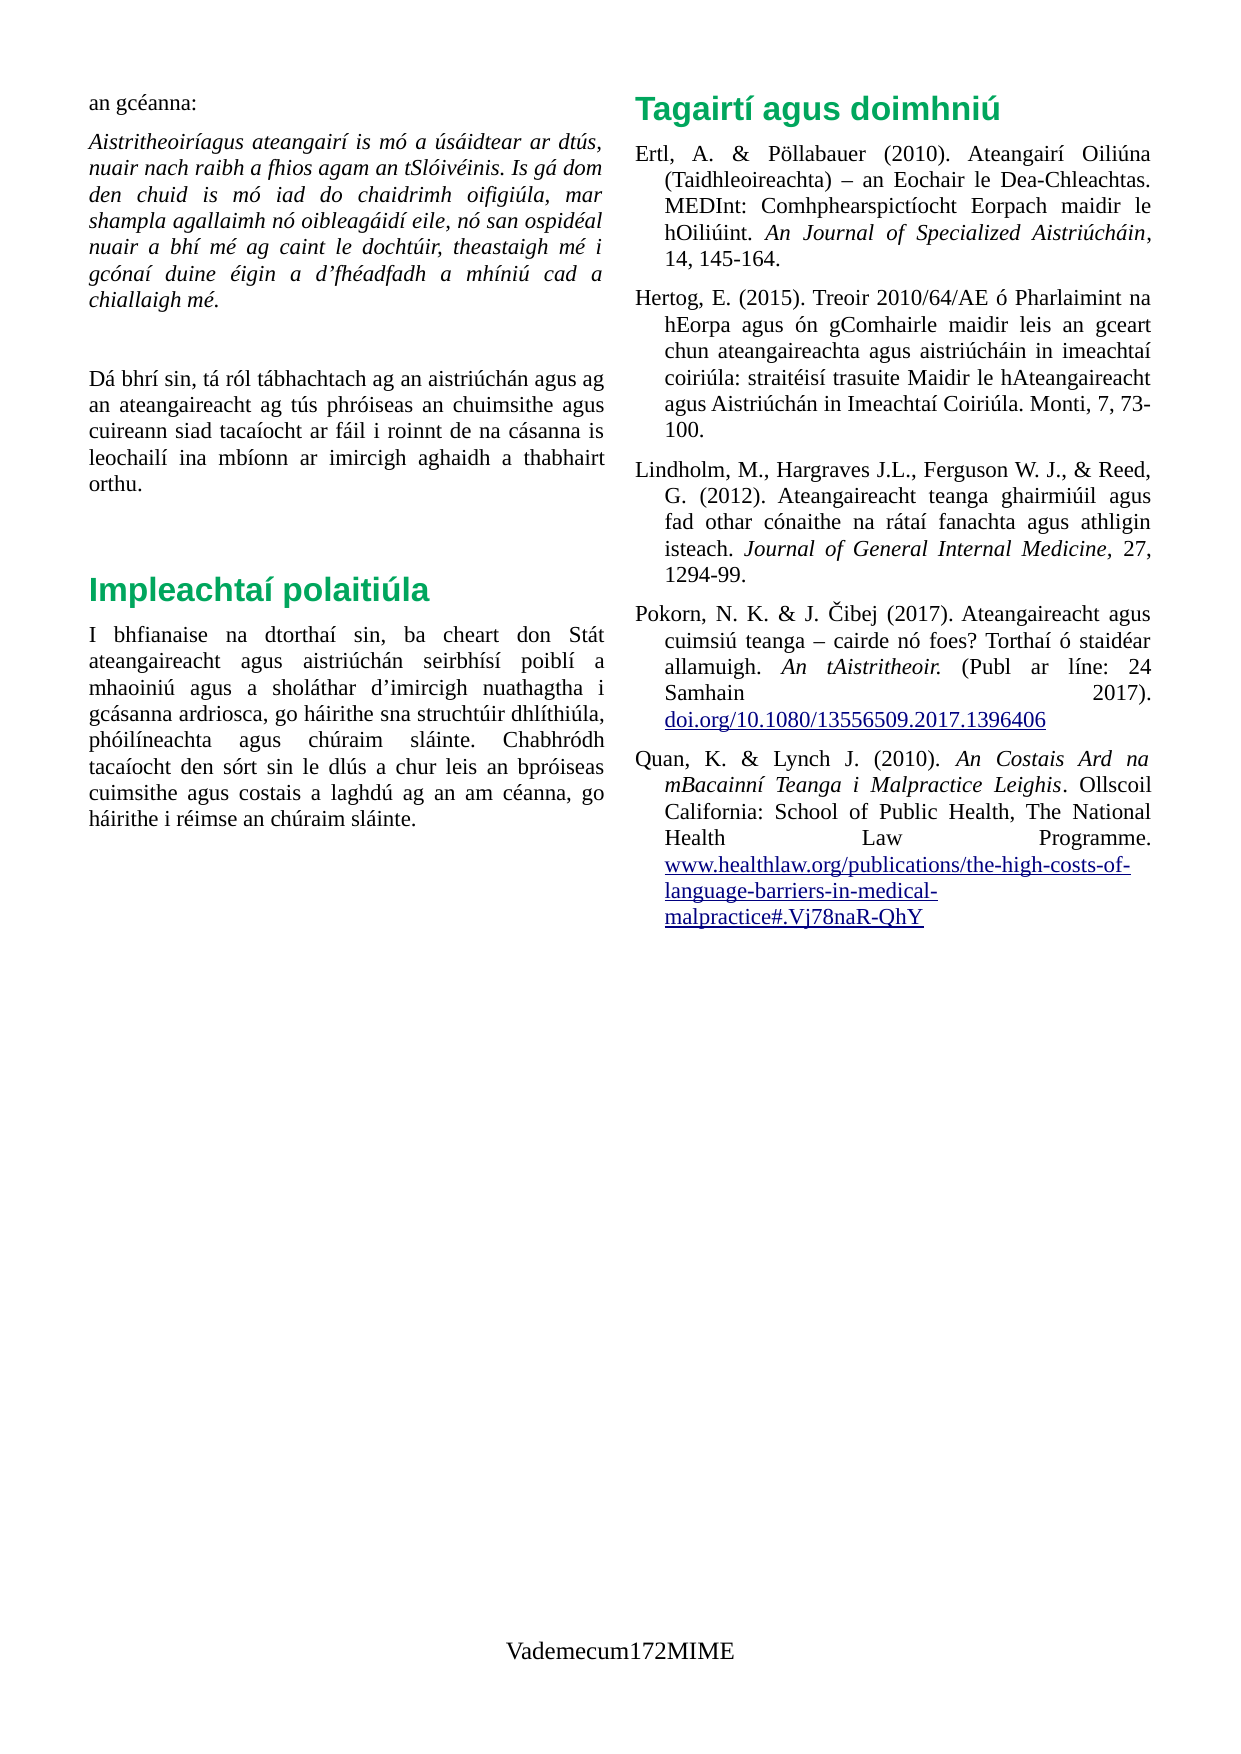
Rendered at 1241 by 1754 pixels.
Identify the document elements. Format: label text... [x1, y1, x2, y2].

text an gcéanna: [88, 88, 605, 115]
text Quan, K. & Lynch J. (2010). An Costais Ard na mBacainní Teanga i Malpractice Leighis. Ollscoil California: School of Public Health, The National Health Law Programme. www.healthlaw.org/publications/the-high-costs-of-language-barriers-in-medical-malpractice#.Vj78naR-QhY [635, 745, 1152, 930]
text Ertl, A. & Pöllabauer (2010). Ateangairí Oiliúna (Taidhleoireachta) – an Eochair le Dea-Chleachtas. MEDInt: Comhphearspictíocht Eorpach maidir le hOiliúint. An Journal of Specialized Aistriúcháin, 14, 145-164. [635, 140, 1152, 271]
text Aistritheoiríagus ateangairí is mó a úsáidtear ar dtús, nuair nach raibh a fhios agam an tSlóivéinis. Is gá dom den chuid is mó iad do chaidrimh oifigiúla, mar shampla agallaimh nó oibleagáidí eile, nó san ospidéal nuair a bhí mé ag caint le dochtúir, theastaigh mé i gcónaí duine éigin a d’fhéadfadh a mhíniú cad a chiallaigh mé. [88, 128, 605, 312]
text Lindholm, M., Hargraves J.L., Ferguson W. J., & Reed, G. (2012). Ateangaireacht teanga ghairmiúil agus fad othar cónaithe na rátaí fanachta agus athligin isteach. Journal of General Internal Medicine, 27, 1294-99. [635, 456, 1152, 587]
text Dá bhrí sin, tá ról tábhachtach ag an aistriúchán agus ag an ateangaireacht ag tús phróiseas an chuimsithe agus cuireann siad tacaíocht ar fáil i roinnt de na cásanna is leochailí ina mbíonn ar imircigh aghaidh a thabhairt orthu. [88, 365, 605, 497]
subtitle Tagairtí agus doimhniú [635, 88, 1152, 127]
text Pokorn, N. K. & J. Čibej (2017). Ateangaireacht agus cuimsiú teanga – cairde nó foes? Torthaí ó staidéar allamuigh. An tAistritheoir. (Publ ar líne: 24 Samhain 2017). doi.org/10.1080/13556509.2017.1396406 [635, 600, 1152, 732]
text Hertog, E. (2015). Treoir 2010/64/AE ó Pharlaimint na hEorpa agus ón gComhairle maidir leis an gceart chun ateangaireachta agus aistriúcháin in imeachtaí coiriúla: straitéisí trasuite Maidir le hAteangaireacht agus Aistriúchán in Imeachtaí Coiriúla. Monti, 7, 73-100. [635, 284, 1152, 443]
subtitle Impleachtaí polaitiúla [88, 570, 605, 608]
text I bhfianaise na dtorthaí sin, ba cheart don Stát ateangaireacht agus aistriúchán seirbhísí poiblí a mhaoiniú agus a sholáthar d’imircigh nuathagtha i gcásanna ardriosca, go háirithe sna struchtúir dhlíthiúla, phóilíneachta agus chúraim sláinte. Chabhródh tacaíocht den sórt sin le dlús a chur leis an bpróiseas cuimsithe agus costais a laghdú ag an am céanna, go háirithe i réimse an chúraim sláinte. [88, 621, 605, 832]
